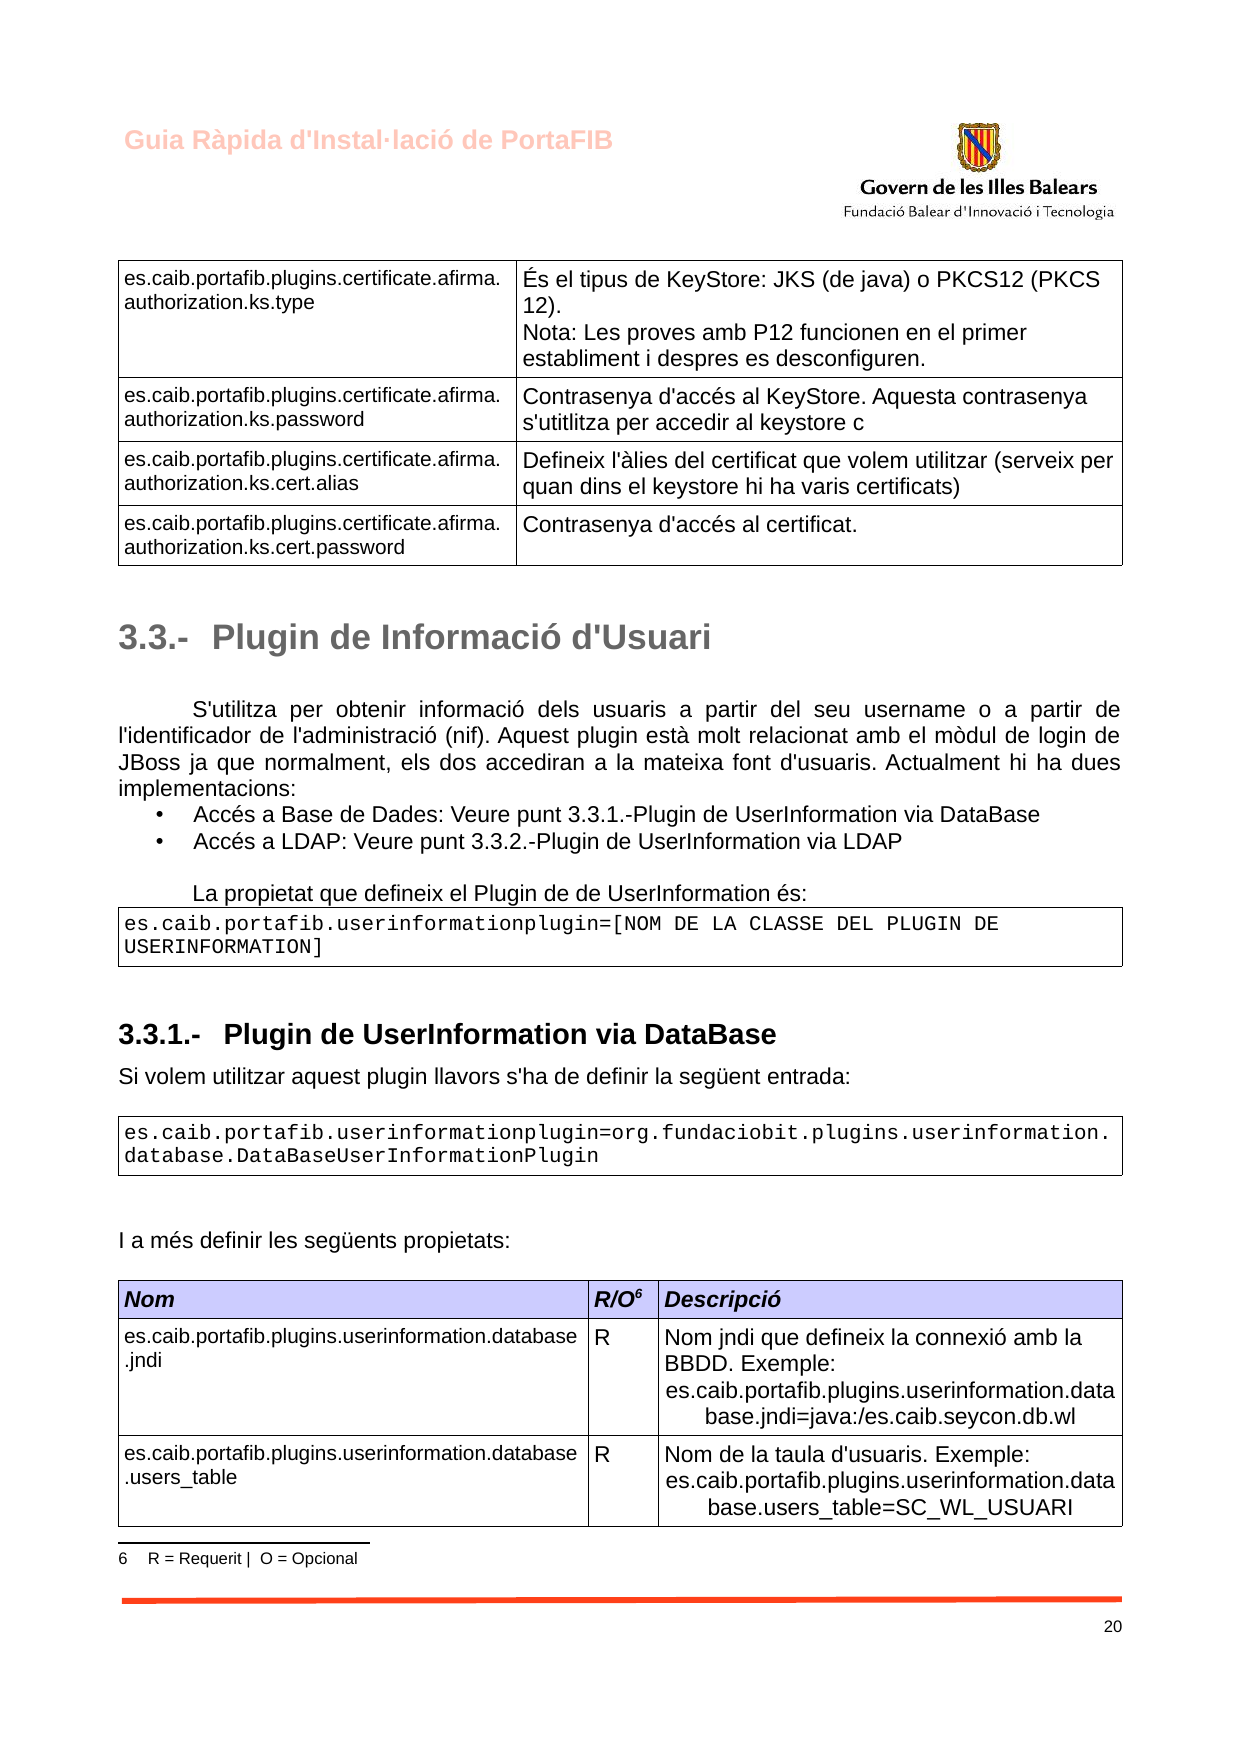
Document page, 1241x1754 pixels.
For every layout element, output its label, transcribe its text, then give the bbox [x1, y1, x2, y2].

table_cell Nom jndi que defineix la connexió amb la BBDD. Exemple: es.caib.portafib.plugins.userinformation.database.jndi=java:/es.caib.seycon.db.wl [659, 1319, 1122, 1435]
table_header Nom [119, 1281, 588, 1318]
list Accés a LDAP: Veure punt 3.3.2.-Plugin de UserInformation via LDAP [156, 828, 1122, 854]
table_cell Contrasenya d'accés al certificat. [517, 506, 1122, 565]
text I a més definir les següents propietats: [118, 1227, 1122, 1254]
list Accés a Base de Dades: Veure punt 3.3.1.-Plugin de UserInformation via DataBase [156, 801, 1122, 828]
table_cell És el tipus de KeyStore: JKS (de java) o PKCS12 (PKCS 12). Nota: Les proves amb P12 funcionen en el primer establiment i despres es desconfiguren. [517, 261, 1122, 377]
table_cell es.caib.portafib.plugins.userinformation.database.users_table [119, 1436, 588, 1526]
subtitle Plugin de UserInformation via DataBase [118, 1017, 1122, 1051]
text La propietat que defineix el Plugin de de UserInformation és: [118, 880, 1122, 907]
table_cell es.caib.portafib.plugins.certificate.afirma.authorization.ks.cert.alias [119, 442, 516, 505]
table_header es.caib.portafib.userinformationplugin=[NOM DE LA CLASSE DEL PLUGIN DE USERINFORMATION] [119, 908, 1122, 966]
subtitle Plugin de Informació d'Usuari [118, 616, 1122, 657]
table_cell Contrasenya d'accés al KeyStore. Aquesta contrasenya s'utitlitza per accedir al keystore c [517, 378, 1122, 441]
table_header es.caib.portafib.userinformationplugin=org.fundaciobit.plugins.userinformation.database.DataBaseUserInformationPlugin [119, 1117, 1122, 1175]
table_cell Defineix l'àlies del certificat que volem utilitzar (serveix per quan dins el keystore hi ha varis certificats) [517, 442, 1122, 505]
picture [840, 123, 1117, 220]
table_cell R [589, 1319, 658, 1435]
text S'utilitza per obtenir informació dels usuaris a partir del seu username o a partir de l'identificador de l'administració (nif). Aquest plugin està molt relacionat amb el mòdul de login de JBoss ja que normalment, els dos accediran a la mateixa font d'usuaris. Actualment hi ha dues implementacions: [118, 696, 1122, 801]
table_cell es.caib.portafib.plugins.certificate.afirma.authorization.ks.type [119, 261, 516, 377]
table_cell Nom de la taula d'usuaris. Exemple: es.caib.portafib.plugins.userinformation.database.users_table=SC_WL_USUARI [659, 1436, 1122, 1526]
table_cell es.caib.portafib.plugins.certificate.afirma.authorization.ks.cert.password [119, 506, 516, 565]
table_cell es.caib.portafib.plugins.userinformation.database.jndi [119, 1319, 588, 1435]
table_cell R [589, 1436, 658, 1526]
table_cell es.caib.portafib.plugins.certificate.afirma.authorization.ks.password [119, 378, 516, 441]
table_header R/O [589, 1281, 658, 1318]
table_header Descripció [659, 1281, 1122, 1318]
text Si volem utilitzar aquest plugin llavors s'ha de definir la següent entrada: [118, 1063, 1122, 1089]
